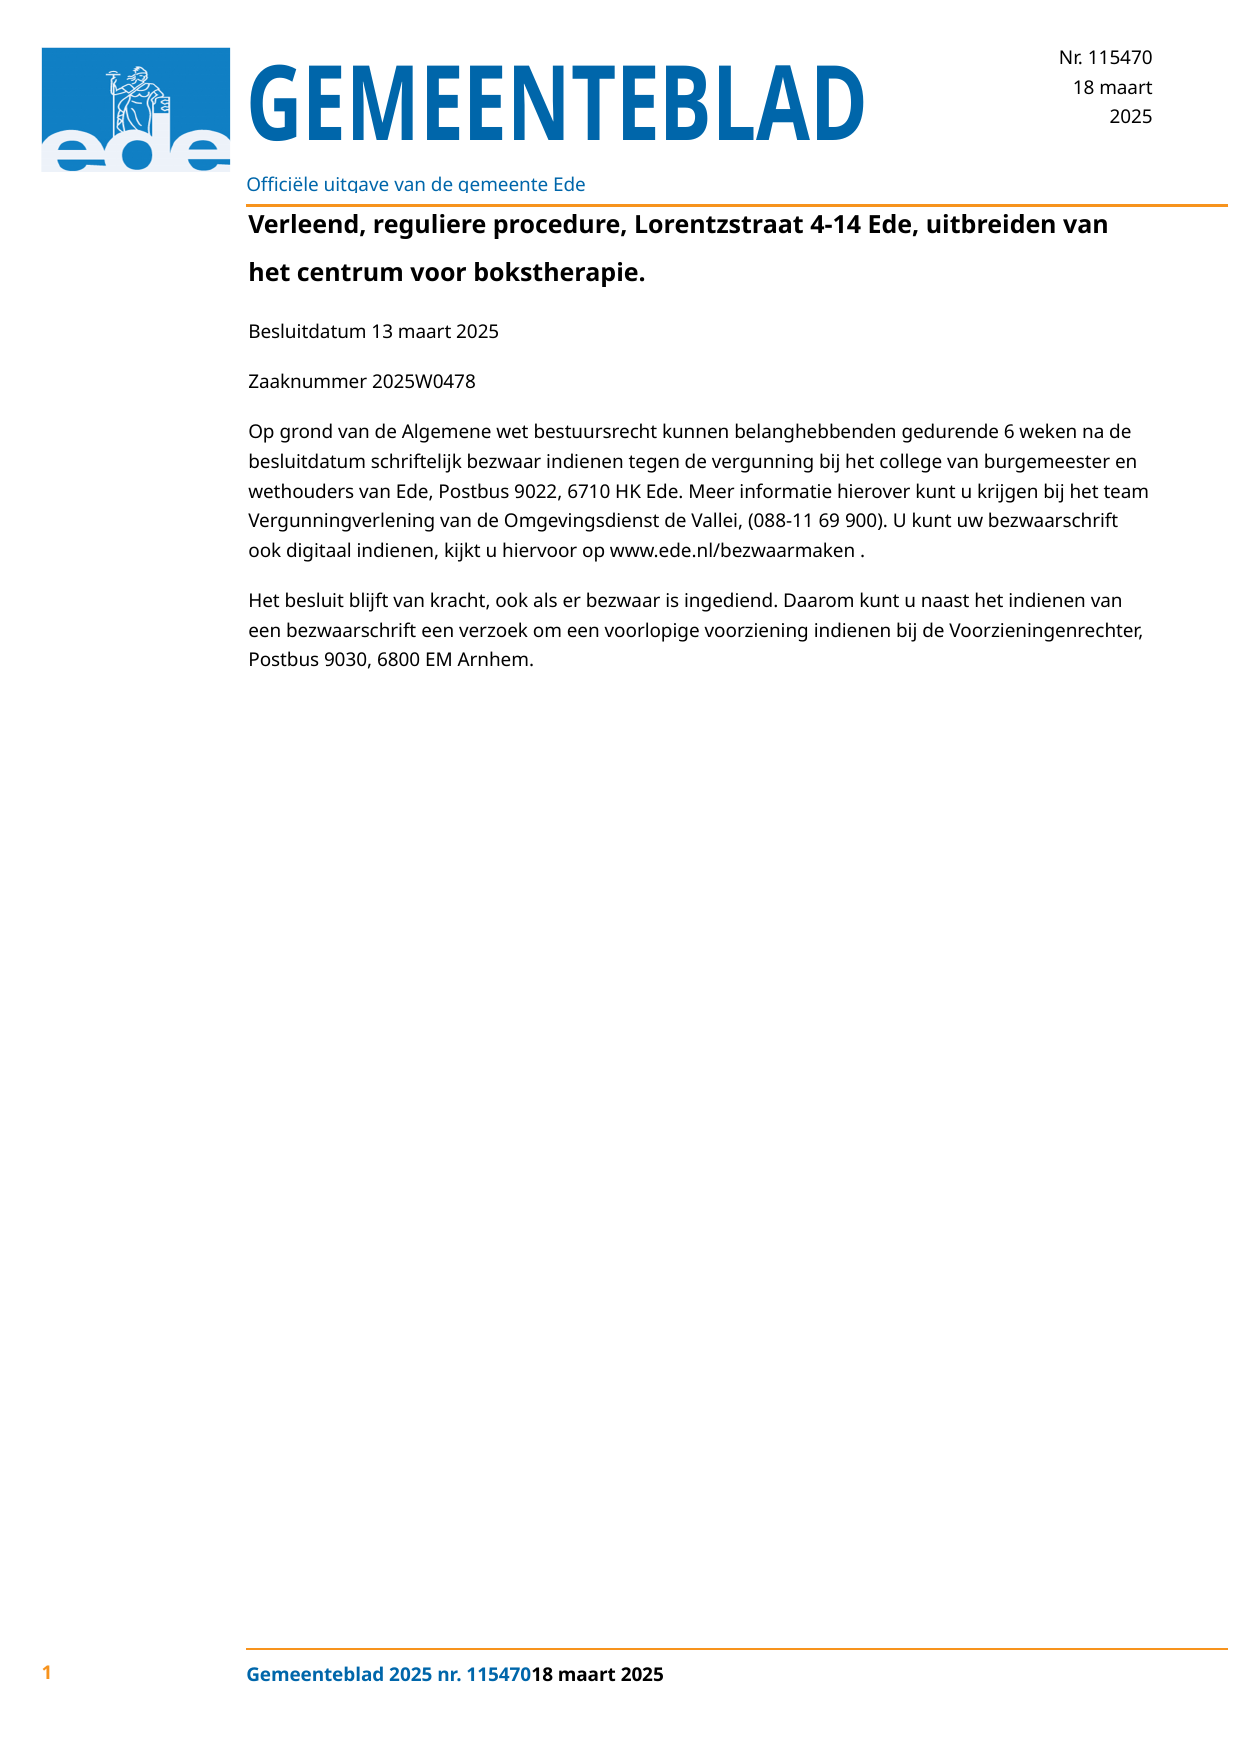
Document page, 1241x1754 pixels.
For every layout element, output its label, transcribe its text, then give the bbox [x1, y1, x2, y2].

text Verleend, reguliere procedure, Lorentzstraat 4-14 Ede, uitbreiden van het centrum voor bokstherapie. [248, 207, 1152, 288]
text Zaaknummer 2025W0478 [248, 368, 1152, 394]
picture [41, 47, 231, 172]
text Het besluit blijft van kracht, ook als er bezwaar is ingediend. Daarom kunt u naast het indienen van een bezwaarschrift een verzoek om een voorlopige voorziening indienen bij de Voorzieningenrechter, Postbus 9030, 6800 EM Arnhem. [248, 587, 1152, 672]
text Op grond van de Algemene wet bestuursrecht kunnen belanghebbenden gedurende 6 weken na de besluitdatum schriftelijk bezwaar indienen tegen de vergunning bij het college van burgemeester en wethouders van Ede, Postbus 9022, 6710 HK Ede. Meer informatie hierover kunt u krijgen bij het team Vergunningverlening van de Omgevingsdienst de Vallei, (088-11 69 900). U kunt uw bezwaarschrift ook digitaal indienen, kijkt u hiervoor op www.ede.nl/bezwaarmaken . [248, 419, 1152, 563]
text Besluitdatum 13 maart 2025 [248, 318, 1152, 344]
